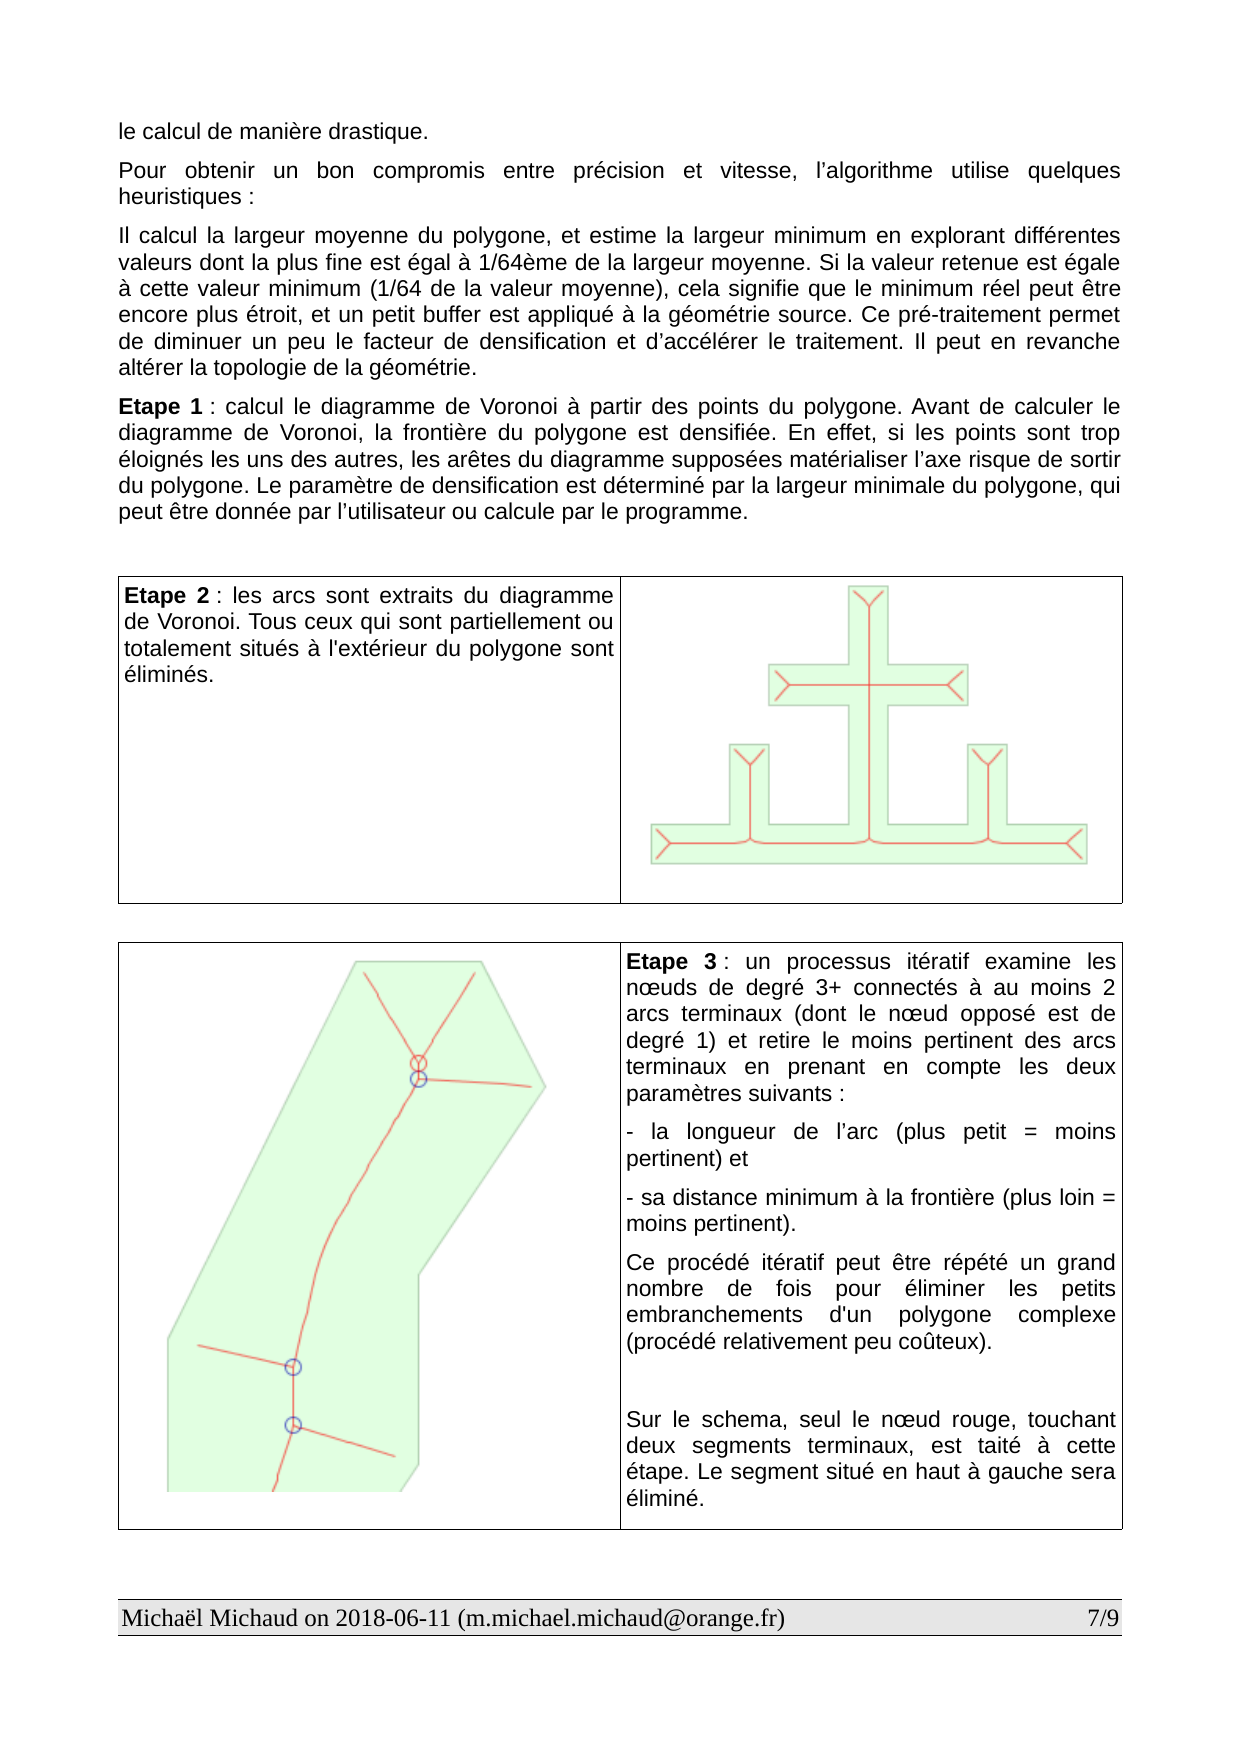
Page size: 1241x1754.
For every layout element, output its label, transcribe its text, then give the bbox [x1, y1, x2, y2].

picture [158, 947, 580, 1492]
text Il calcul la largeur moyenne du polygone, et estime la largeur minimum en explorant différentes valeurs dont la plus fine est égal à 1/64ème de la largeur moyenne. Si la valeur retenue est égale à cette valeur minimum (1/64 de la valeur moyenne), cela signifie que le minimum réel peut être encore plus étroit, et un petit buffer est appliqué à la géométrie source. Ce pré-traitement permet de diminuer un peu le facteur de densification et d’accélérer le traitement. Il peut en revanche altérer la topologie de la géométrie. [118, 222, 1122, 380]
table_header [119, 943, 620, 1529]
table_header Etape 3 : un processus itératif examine les nœuds de degré 3+ connectés à au moins 2 arcs terminaux (dont le nœud opposé est de degré 1) et retire le moins pertinent des arcs terminaux en prenant en compte les deux paramètres suivants : - la longueur de l’arc (plus petit = moins pertinent) et - sa distance minimum à la frontière (plus loin = moins pertinent). Ce procédé itératif peut être répété un grand nombre de fois pour éliminer les petits embranchements d'un polygone complexe (procédé relativement peu coûteux). Sur le schema, seul le nœud rouge, touchant deux segments terminaux, est taité à cette étape. Le segment situé en haut à gauche sera éliminé. [621, 943, 1122, 1529]
text le calcul de manière drastique. [118, 118, 1122, 144]
table_header [621, 577, 1122, 903]
text Pour obtenir un bon compromis entre précision et vitesse, l’algorithme utilise quelques heuristiques : [118, 157, 1122, 210]
table_header Etape 2 : les arcs sont extraits du diagramme de Voronoi. Tous ceux qui sont partiellement ou totalement situés à l'extérieur du polygone sont éliminés. [119, 577, 620, 903]
text Etape 1 : calcul le diagramme de Voronoi à partir des points du polygone. Avant de calculer le diagramme de Voronoi, la frontière du polygone est densifiée. En effet, si les points sont trop éloignés les uns des autres, les arêtes du diagramme supposées matérialiser l’axe risque de sortir du polygone. Le paramètre de densification est déterminé par la largeur minimale du polygone, qui peut être donnée par l’utilisateur ou calcule par le programme. [118, 393, 1122, 524]
picture [629, 581, 1113, 871]
